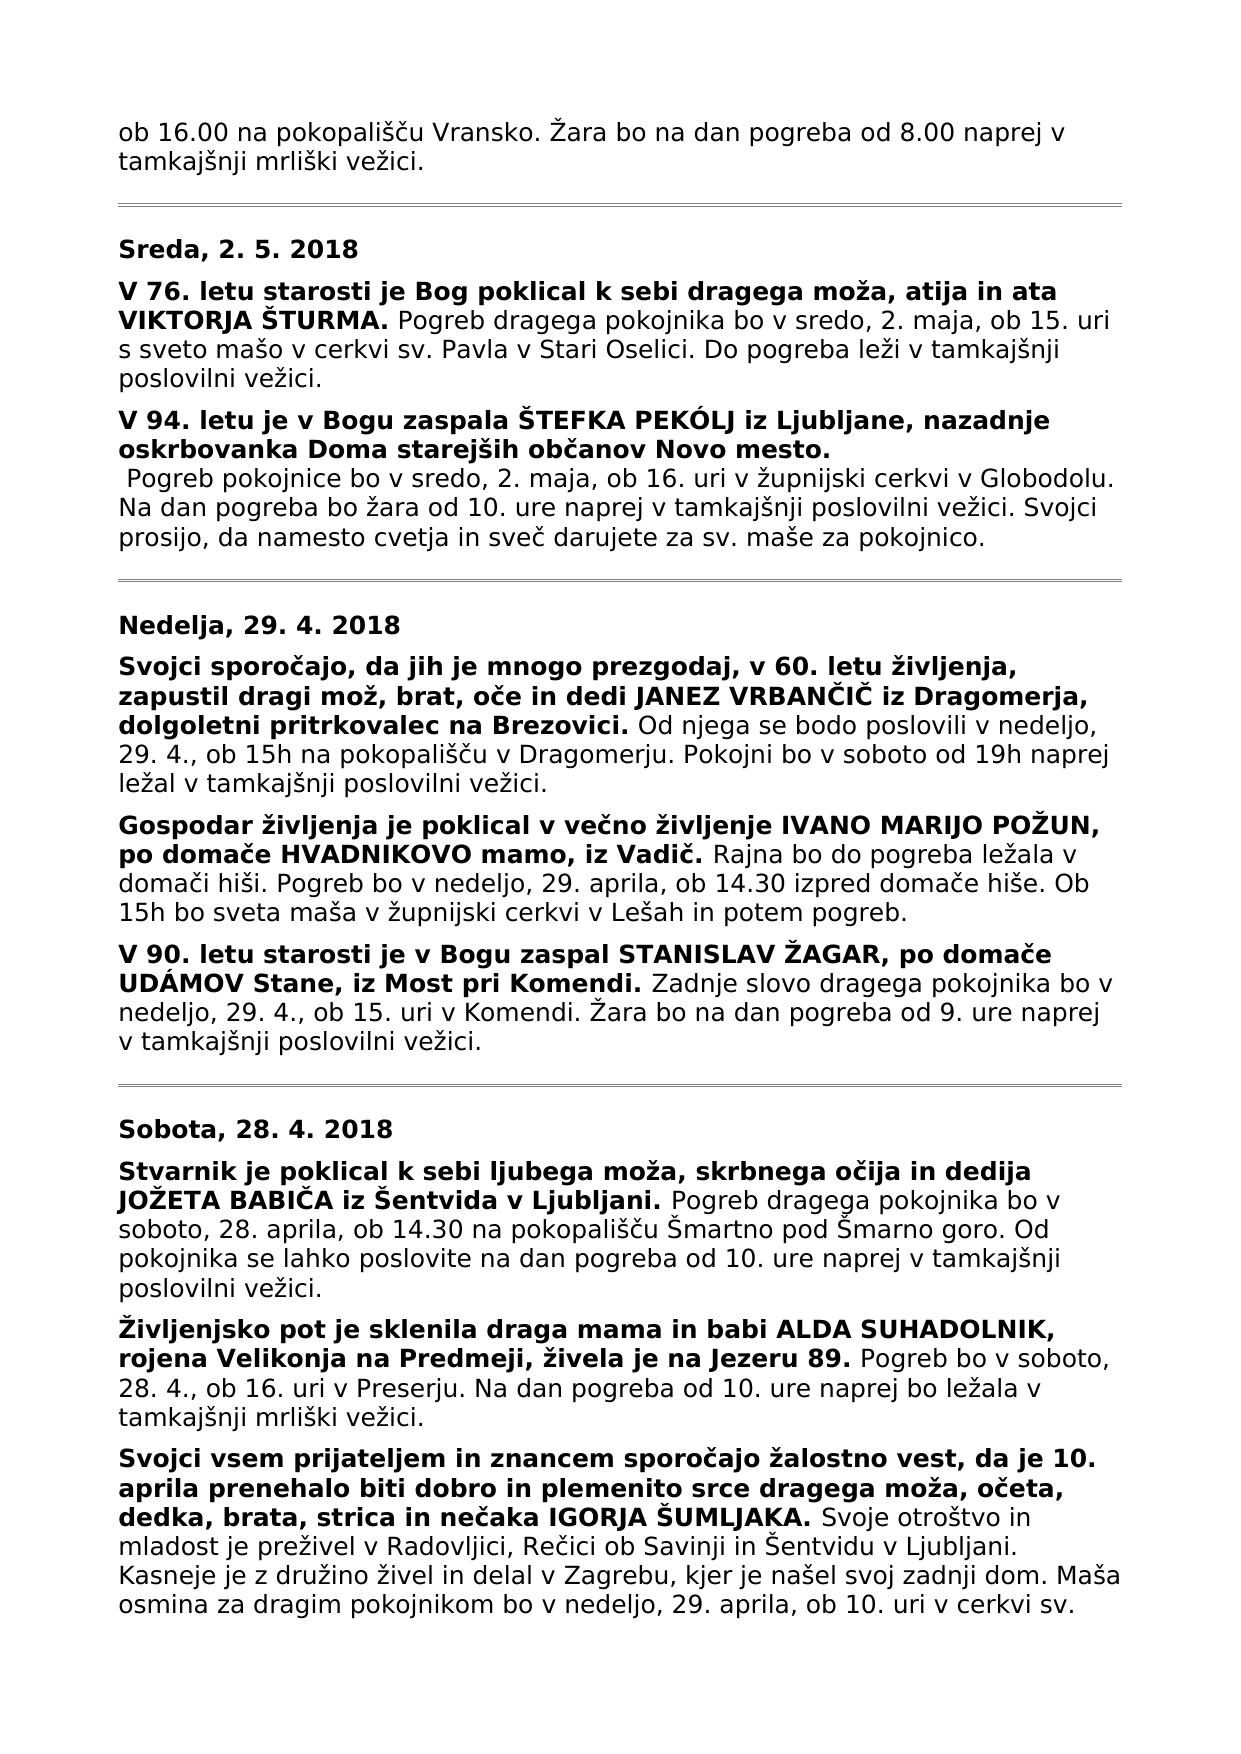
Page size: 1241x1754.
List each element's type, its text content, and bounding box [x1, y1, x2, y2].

text Svojci sporočajo, da jih je mnogo prezgodaj, v 60. letu življenja, zapustil dragi mož, brat, oče in dedi JANEZ VRBANČIČ iz Dragomerja, dolgoletni pritrkovalec na Brezovici. Od njega se bodo poslovili v nedeljo, 29. 4., ob 15h na pokopališču v Dragomerju. Pokojni bo v soboto od 19h naprej ležal v tamkajšnji poslovilni vežici. [118, 652, 1122, 798]
text Življenjsko pot je sklenila draga mama in babi ALDA SUHADOLNIK, rojena Velikonja na Predmeji, živela je na Jezeru 89. Pogreb bo v soboto, 28. 4., ob 16. uri v Preserju. Na dan pogreba od 10. ure naprej bo ležala v tamkajšnji mrliški vežici. [118, 1316, 1122, 1432]
text Stvarnik je poklical k sebi ljubega moža, skrbnega očija in dedija JOŽETA BABIČA iz Šentvida v Ljubljani. Pogreb dragega pokojnika bo v soboto, 28. aprila, ob 14.30 na pokopališču Šmartno pod Šmarno goro. Od pokojnika se lahko poslovite na dan pogreba od 10. ure naprej v tamkajšnji poslovilni vežici. [118, 1157, 1122, 1303]
text Svojci vsem prijateljem in znancem sporočajo žalostno vest, da je 10. aprila prenehalo biti dobro in plemenito srce dragega moža, očeta, dedka, brata, strica in nečaka IGORJA ŠUMLJAKA. Svoje otroštvo in mladost je preživel v Radovljici, Rečici ob Savinji in Šentvidu v Ljubljani. Kasneje je z družino živel in delal v Zagrebu, kjer je našel svoj zadnji dom. Maša osmina za dragim pokojnikom bo v nedeljo, 29. aprila, ob 10. uri v cerkvi sv. [118, 1445, 1122, 1620]
text V 76. letu starosti je Bog poklical k sebi dragega moža, atija in ata VIKTORJA ŠTURMA. Pogreb dragega pokojnika bo v sredo, 2. maja, ob 15. uri s sveto mašo v cerkvi sv. Pavla v Stari Oselici. Do pogreba leži v tamkajšnji poslovilni vežici. [118, 277, 1122, 394]
text Nedelja, 29. 4. 2018 [118, 611, 1122, 640]
text V 94. letu je v Bogu zaspala ŠTEFKA PEKÓLJ iz Ljubljane, nazadnje oskrbovanka Doma starejših občanov Novo mesto. Pogreb pokojnice bo v sredo, 2. maja, ob 16. uri v župnijski cerkvi v Globodolu. Na dan pogreba bo žara od 10. ure naprej v tamkajšnji poslovilni vežici. Svojci prosijo, da namesto cvetja in sveč darujete za sv. maše za pokojnico. [118, 406, 1122, 552]
text ob 16.00 na pokopališču Vransko. Žara bo na dan pogreba od 8.00 naprej v tamkajšnji mrliški vežici. [118, 118, 1122, 176]
text Sreda, 2. 5. 2018 [118, 235, 1122, 264]
text Sobota, 28. 4. 2018 [118, 1116, 1122, 1145]
text V 90. letu starosti je v Bogu zaspal STANISLAV ŽAGAR, po domače UDÁMOV Stane, iz Most pri Komendi. Zadnje slovo dragega pokojnika bo v nedeljo, 29. 4., ob 15. uri v Komendi. Žara bo na dan pogreba od 9. ure naprej v tamkajšnji poslovilni vežici. [118, 940, 1122, 1057]
text Gospodar življenja je poklical v večno življenje IVANO MARIJO POŽUN, po domače HVADNIKOVO mamo, iz Vadič. Rajna bo do pogreba ležala v domači hiši. Pogreb bo v nedeljo, 29. aprila, ob 14.30 izpred domače hiše. Ob 15h bo sveta maša v župnijski cerkvi v Lešah in potem pogreb. [118, 811, 1122, 927]
